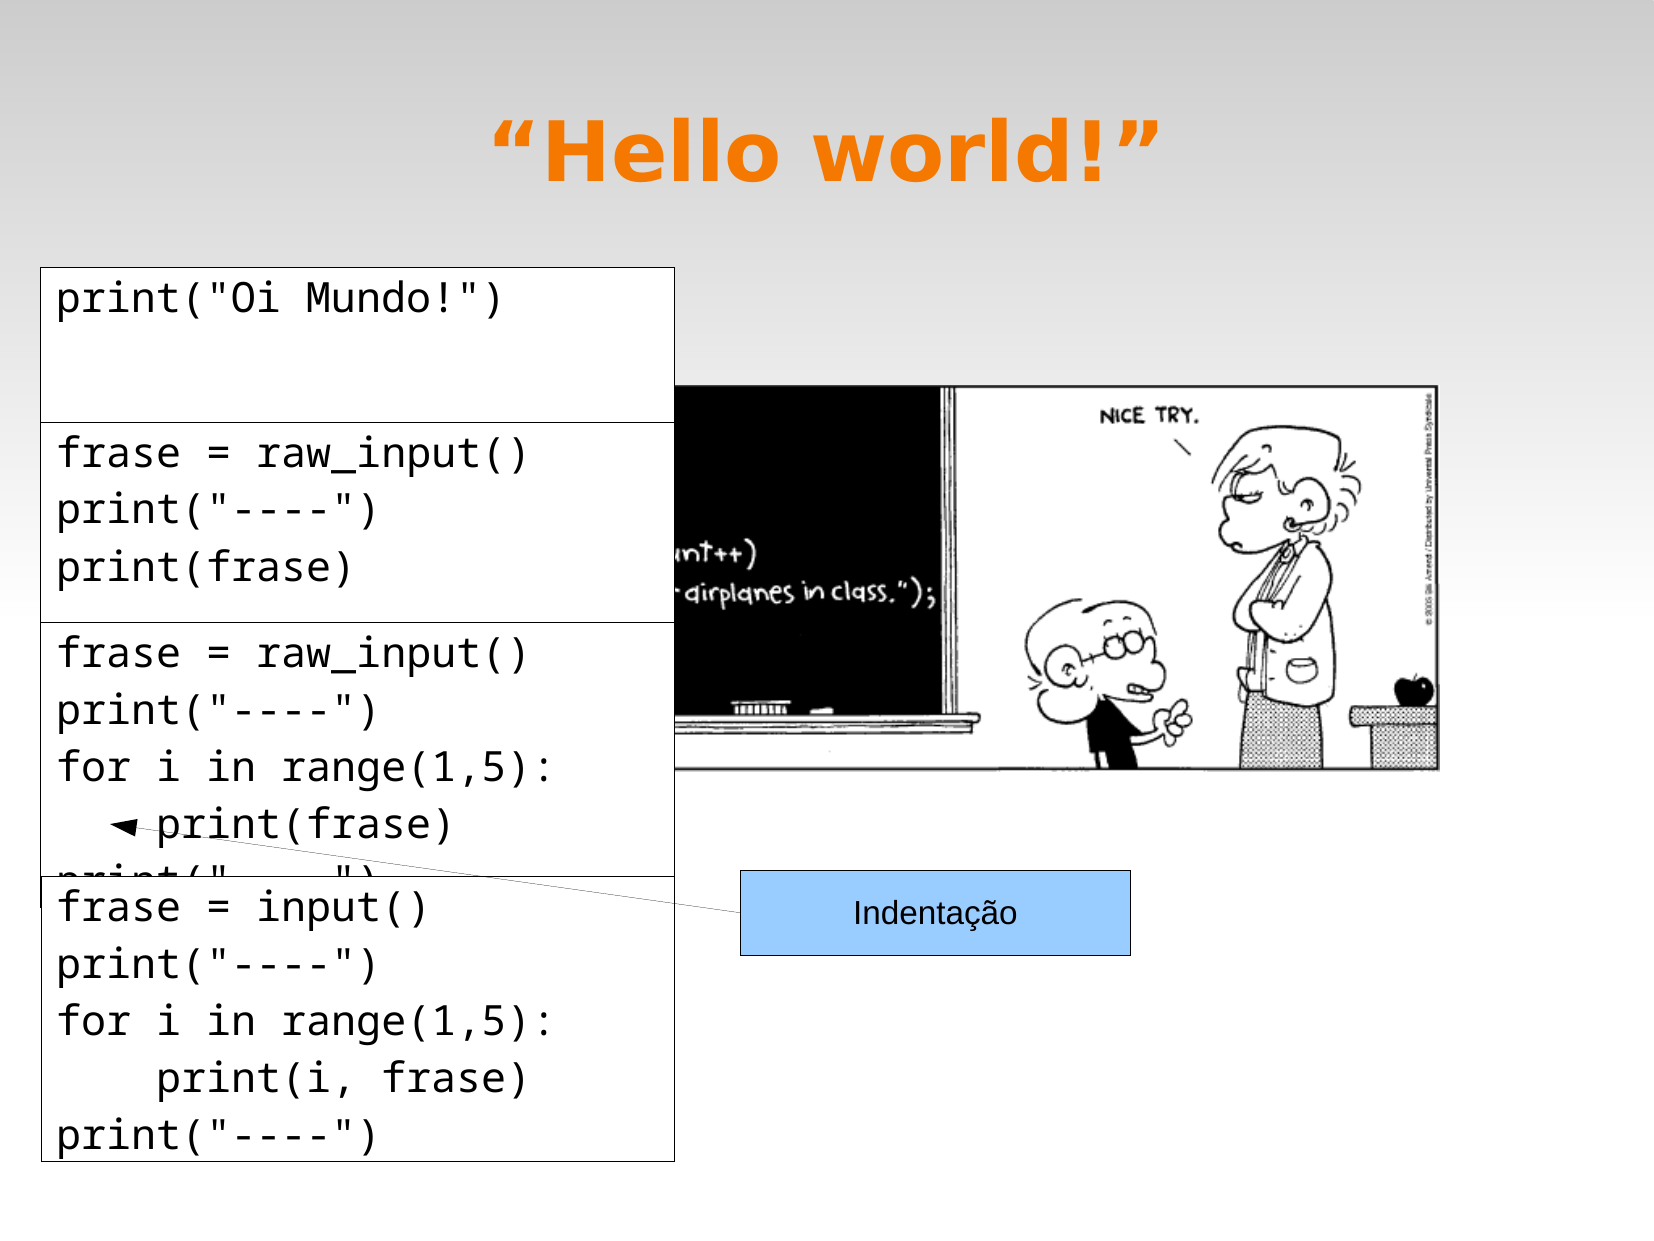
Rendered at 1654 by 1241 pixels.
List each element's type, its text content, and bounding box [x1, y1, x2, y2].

text_box frase = input() print("----") for i in range(1,5): print(i, frase) print("----") [41, 898, 675, 1141]
text_box print("Oi Mundo!") [40, 275, 675, 422]
text_box Indentação [740, 870, 1131, 956]
text_box frase = raw_input() print("----") print(frase) [40, 439, 675, 622]
text_box frase = raw_input() print("----") for i in range(1,5): print(frase) print("----") [40, 644, 675, 887]
picture [675, 385, 1440, 772]
title “Hello world!” [82, 49, 1571, 257]
